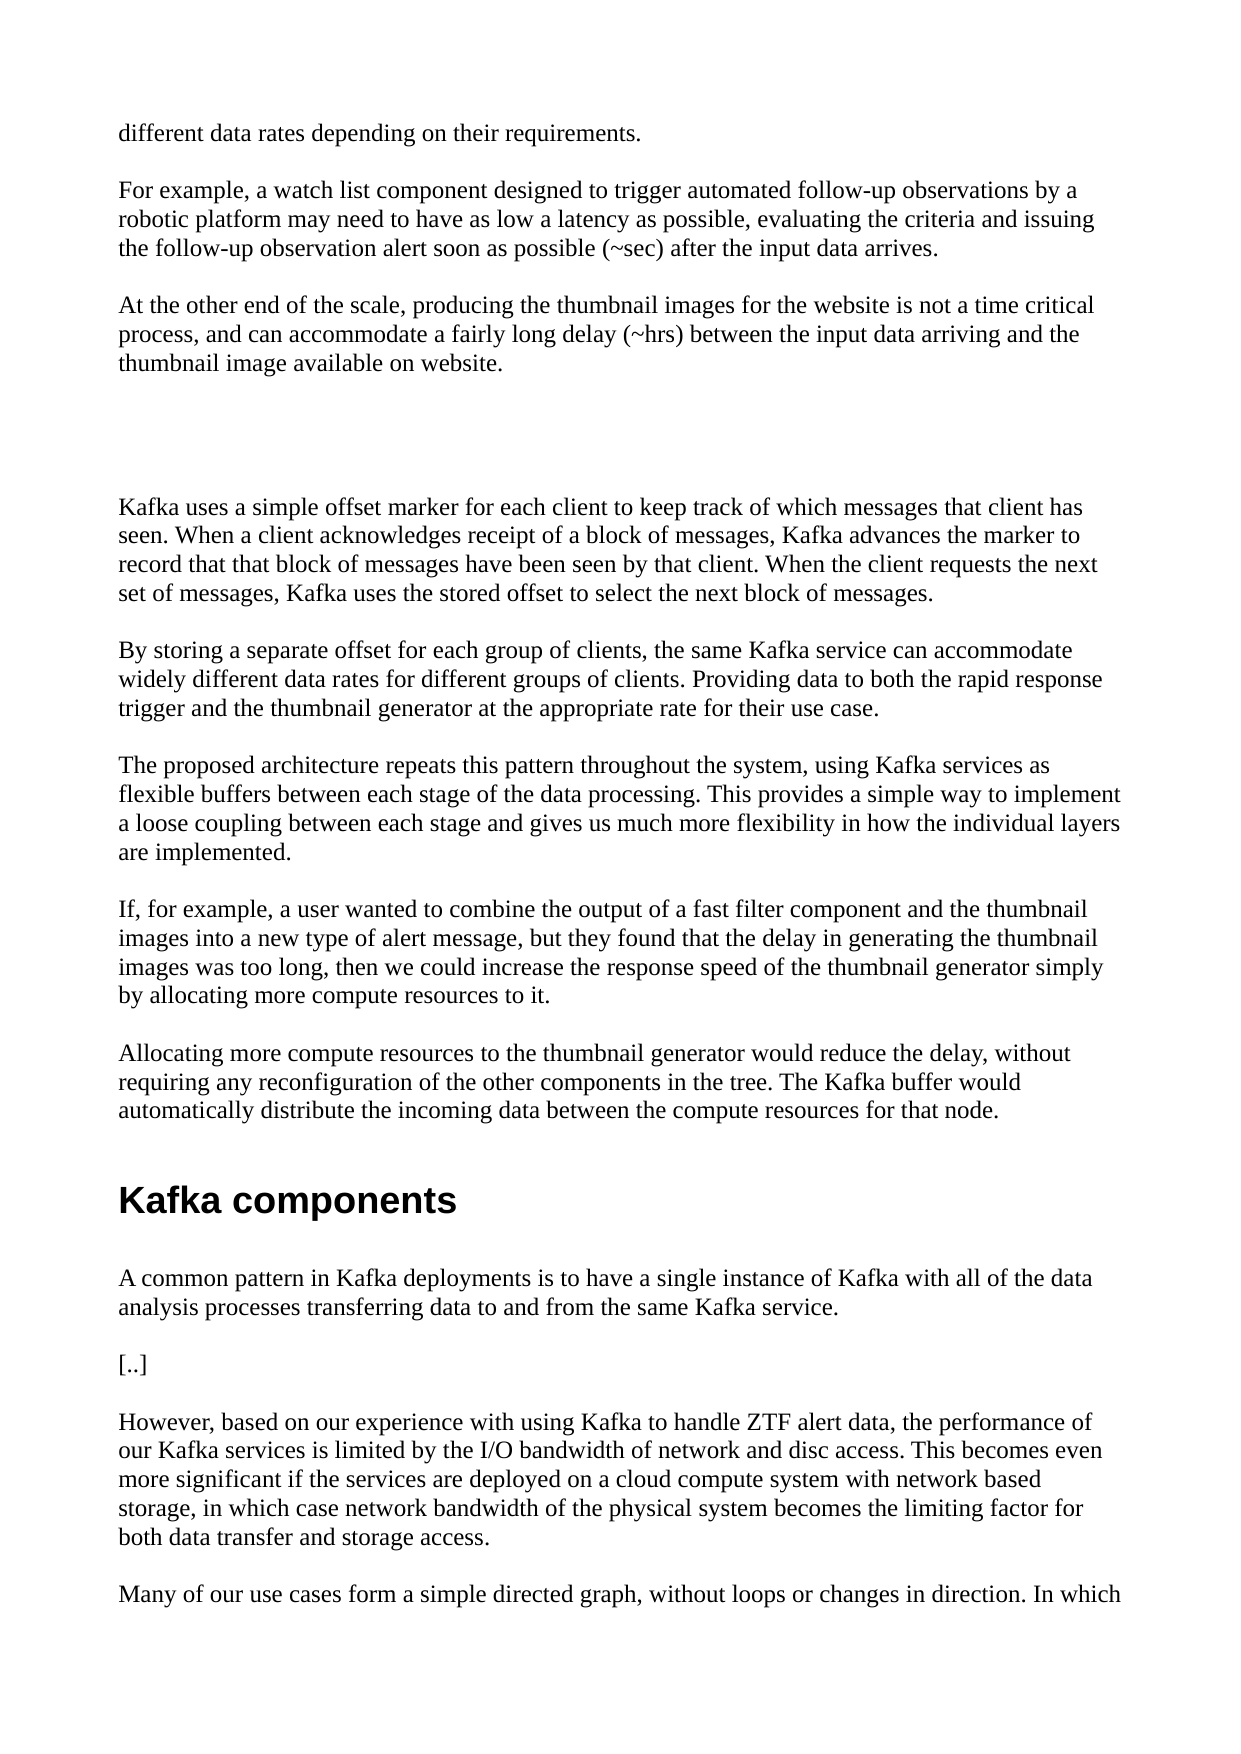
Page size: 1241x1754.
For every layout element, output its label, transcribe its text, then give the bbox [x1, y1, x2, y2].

text For example, a watch list component designed to trigger automated follow-up observations by a robotic platform may need to have as low a latency as possible, evaluating the criteria and issuing the follow-up observation alert soon as possible (~sec) after the input data arrives. [118, 176, 1122, 262]
text However, based on our experience with using Kafka to handle ZTF alert data, the performance of our Kafka services is limited by the I/O bandwidth of network and disc access. This becomes even more significant if the services are deployed on a cloud compute system with network based storage, in which case network bandwidth of the physical system becomes the limiting factor for both data transfer and storage access. [118, 1407, 1122, 1551]
text [..] [118, 1349, 1122, 1378]
subtitle Kafka components [118, 1178, 1122, 1222]
text Many of our use cases form a simple directed graph, without loops or changes in direction. In which [118, 1579, 1122, 1608]
text The proposed architecture repeats this pattern throughout the system, using Kafka services as flexible buffers between each stage of the data processing. This provides a simple way to implement a loose coupling between each stage and gives us much more flexibility in how the individual layers are implemented. [118, 751, 1122, 866]
text At the other end of the scale, producing the thumbnail images for the website is not a time critical process, and can accommodate a fairly long delay (~hrs) between the input data arriving and the thumbnail image available on website. [118, 291, 1122, 377]
text A common pattern in Kafka deployments is to have a single instance of Kafka with all of the data analysis processes transferring data to and from the same Kafka service. [118, 1263, 1122, 1321]
text By storing a separate offset for each group of clients, the same Kafka service can accommodate widely different data rates for different groups of clients. Providing data to both the rapid response trigger and the thumbnail generator at the appropriate rate for their use case. [118, 636, 1122, 722]
text If, for example, a user wanted to combine the output of a fast filter component and the thumbnail images into a new type of alert message, but they found that the delay in generating the thumbnail images was too long, then we could increase the response speed of the thumbnail generator simply by allocating more compute resources to it. [118, 894, 1122, 1009]
text different data rates depending on their requirements. [118, 118, 1122, 147]
text Kafka uses a simple offset marker for each client to keep track of which messages that client has seen. When a client acknowledges receipt of a block of messages, Kafka advances the marker to record that that block of messages have been seen by that client. When the client requests the next set of messages, Kafka uses the stored offset to select the next block of messages. [118, 492, 1122, 607]
text Allocating more compute resources to the thumbnail generator would reduce the delay, without requiring any reconfiguration of the other components in the tree. The Kafka buffer would automatically distribute the incoming data between the compute resources for that node. [118, 1038, 1122, 1124]
